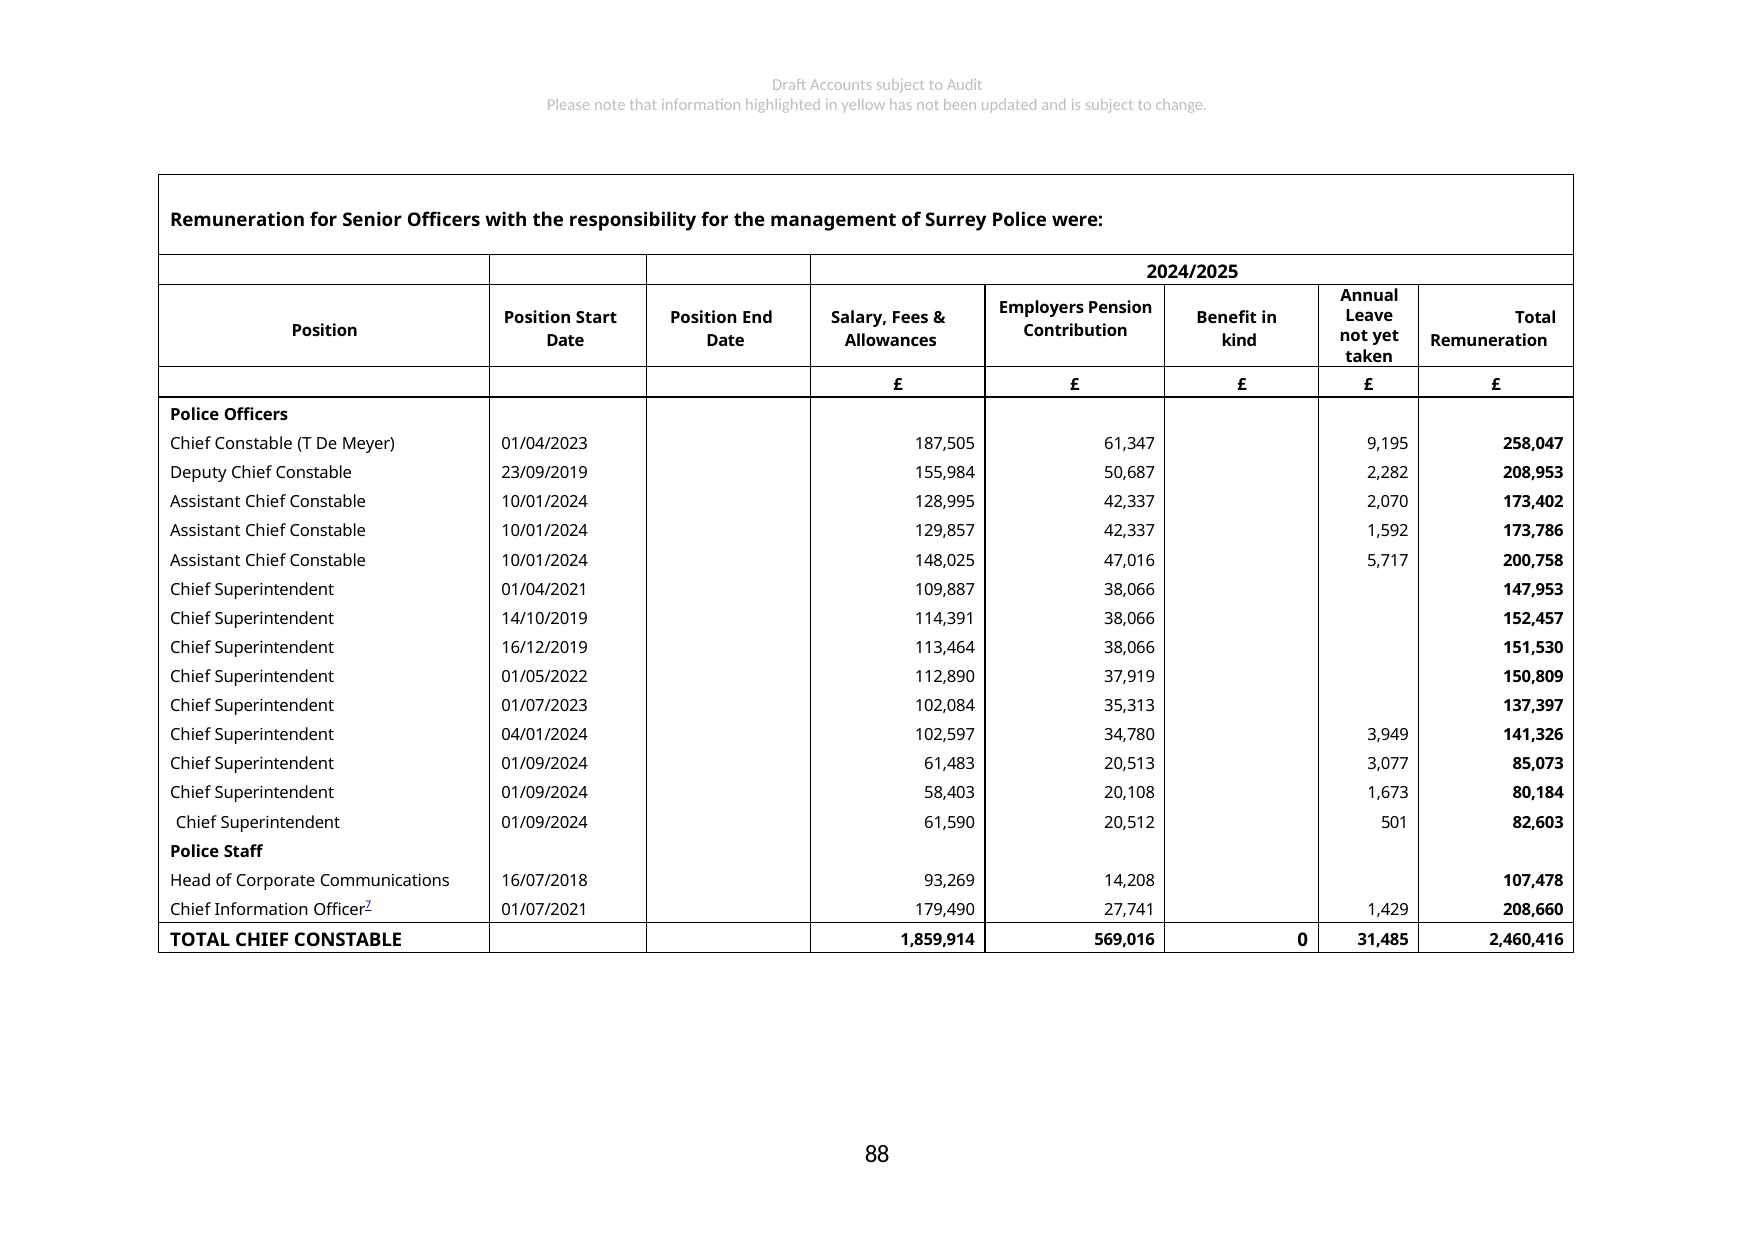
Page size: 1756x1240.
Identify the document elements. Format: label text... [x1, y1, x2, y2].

table_cell 10/01/2024 [490, 543, 646, 572]
table_cell 141,326 [1419, 718, 1573, 746]
table_cell 61,347 [986, 426, 1164, 455]
table_cell Salary, Fees & Allowances [811, 285, 984, 366]
table_cell 208,660 [1419, 892, 1573, 922]
table_cell Position Start Date [490, 285, 646, 366]
table_cell [1319, 863, 1418, 892]
table_cell 01/04/2021 [490, 572, 646, 601]
table_cell 1,859,914 [811, 923, 984, 952]
table_cell Deputy Chief Constable [159, 455, 489, 484]
table_cell 10/01/2024 [490, 484, 646, 513]
table_cell 61,590 [811, 805, 984, 834]
table_cell Chief Superintendent [159, 572, 489, 601]
table_cell 14/10/2019 [490, 601, 646, 630]
table_cell 128,995 [811, 484, 984, 513]
table_cell 2,460,416 [1419, 923, 1573, 952]
table_cell 20,108 [986, 776, 1164, 805]
table_cell Chief Information Officer7 [159, 892, 489, 922]
table_cell 2024/2025 [811, 255, 1573, 284]
table_cell 107,478 [1419, 863, 1573, 892]
table_cell 3,077 [1319, 746, 1418, 776]
table_cell 0 [1165, 923, 1318, 952]
table_cell 27,741 [986, 892, 1164, 922]
table_cell TOTAL CHIEF CONSTABLE [159, 923, 489, 952]
table_cell 01/09/2024 [490, 746, 646, 776]
table_cell 147,953 [1419, 572, 1573, 601]
table_cell 1,592 [1319, 514, 1418, 543]
table_cell 173,402 [1419, 484, 1573, 513]
table_cell [1319, 572, 1418, 601]
table_cell Chief Superintendent [159, 659, 489, 688]
table_cell [490, 398, 646, 426]
table_cell Benefit in kind [1165, 285, 1318, 366]
table_cell 151,530 [1419, 630, 1573, 659]
table_cell 2,282 [1319, 455, 1418, 484]
table_cell 50,687 [986, 455, 1164, 484]
table_cell 38,066 [986, 572, 1164, 601]
table_cell 137,397 [1419, 688, 1573, 717]
table_cell Chief Superintendent [159, 746, 489, 776]
table_cell 9,195 [1319, 426, 1418, 455]
table_cell 20,512 [986, 805, 1164, 834]
table_cell [1419, 398, 1573, 426]
table_cell [159, 367, 489, 396]
table_cell Chief Constable (T De Meyer) [159, 426, 489, 455]
table_cell [811, 398, 984, 426]
table_cell 187,505 [811, 426, 984, 455]
table_cell [1419, 834, 1573, 863]
table_cell Assistant Chief Constable [159, 514, 489, 543]
table_cell £ [811, 367, 984, 396]
table_cell Head of Corporate Communications [159, 863, 489, 892]
table_cell Employers Pension Contribution [986, 285, 1164, 366]
table_cell 102,084 [811, 688, 984, 717]
table_cell 155,984 [811, 455, 984, 484]
table_cell 01/07/2023 [490, 688, 646, 717]
table_cell 34,780 [986, 718, 1164, 746]
table_cell 38,066 [986, 630, 1164, 659]
table_cell 58,403 [811, 776, 984, 805]
table_cell 569,016 [986, 923, 1164, 952]
table_cell Police Officers [159, 398, 489, 426]
table_cell [647, 923, 810, 952]
table_cell [1319, 834, 1418, 863]
table_cell 200,758 [1419, 543, 1573, 572]
table_cell Chief Superintendent [159, 630, 489, 659]
table_cell 5,717 [1319, 543, 1418, 572]
table_cell 114,391 [811, 601, 984, 630]
table_cell 42,337 [986, 484, 1164, 513]
table_cell 1,673 [1319, 776, 1418, 805]
table_cell 01/09/2024 [490, 776, 646, 805]
table_cell [1319, 688, 1418, 717]
table_cell [647, 255, 810, 284]
table_cell [647, 367, 810, 396]
table_cell 3,949 [1319, 718, 1418, 746]
table_cell 102,597 [811, 718, 984, 746]
table_cell Police Staff [159, 834, 489, 863]
table_cell 85,073 [1419, 746, 1573, 776]
table_cell 179,490 [811, 892, 984, 922]
table_cell [1319, 601, 1418, 630]
table_cell 14,208 [986, 863, 1164, 892]
table_cell 20,513 [986, 746, 1164, 776]
table_cell Position [159, 285, 489, 366]
table_cell 109,887 [811, 572, 984, 601]
table_cell Position End Date [647, 285, 810, 366]
table_cell 01/05/2022 [490, 659, 646, 688]
table_cell 1,429 [1319, 892, 1418, 922]
table_cell [1319, 659, 1418, 688]
table_cell [490, 367, 646, 396]
table_cell [490, 923, 646, 952]
table_cell Assistant Chief Constable [159, 543, 489, 572]
table_cell Total Remuneration [1419, 285, 1573, 366]
table_cell Annual Leave not yet taken [1319, 285, 1418, 366]
table_cell 31,485 [1319, 923, 1418, 952]
table_cell [490, 834, 646, 863]
table_cell Chief Superintendent [159, 718, 489, 746]
table_cell 38,066 [986, 601, 1164, 630]
table_cell 148,025 [811, 543, 984, 572]
table_cell 113,464 [811, 630, 984, 659]
table_cell 152,457 [1419, 601, 1573, 630]
table_cell 150,809 [1419, 659, 1573, 688]
table_cell 93,269 [811, 863, 984, 892]
table_cell 37,919 [986, 659, 1164, 688]
table_cell 258,047 [1419, 426, 1573, 455]
table_cell 01/04/2023 [490, 426, 646, 455]
table_cell 80,184 [1419, 776, 1573, 805]
table_cell [159, 255, 489, 284]
table_cell [1165, 398, 1318, 922]
table_cell 2,070 [1319, 484, 1418, 513]
table_cell 10/01/2024 [490, 514, 646, 543]
table_cell 129,857 [811, 514, 984, 543]
table_cell £ [1165, 367, 1318, 396]
table_cell 01/07/2021 [490, 892, 646, 922]
table_cell 61,483 [811, 746, 984, 776]
table_cell [986, 834, 1164, 863]
table_cell 23/09/2019 [490, 455, 646, 484]
table_cell £ [1319, 367, 1418, 396]
table_cell Chief Superintendent [159, 776, 489, 805]
table_cell [1319, 398, 1418, 426]
table_cell [1319, 630, 1418, 659]
table_cell 173,786 [1419, 514, 1573, 543]
table_cell 112,890 [811, 659, 984, 688]
table_cell [986, 398, 1164, 426]
table_cell £ [986, 367, 1164, 396]
table_cell 16/12/2019 [490, 630, 646, 659]
table_cell £ [1419, 367, 1573, 396]
table_cell 42,337 [986, 514, 1164, 543]
table_cell 16/07/2018 [490, 863, 646, 892]
table_cell Assistant Chief Constable [159, 484, 489, 513]
table_cell Chief Superintendent [159, 805, 489, 834]
table_cell 47,016 [986, 543, 1164, 572]
table_cell Chief Superintendent [159, 688, 489, 717]
table_cell [647, 398, 810, 922]
table_header Remuneration for Senior Officers with the responsibility for the management of Surrey Police were: [159, 175, 1573, 254]
table_cell [490, 255, 646, 284]
table_cell 04/01/2024 [490, 718, 646, 746]
table_cell 35,313 [986, 688, 1164, 717]
table_cell Chief Superintendent [159, 601, 489, 630]
table_cell [811, 834, 984, 863]
table_cell 208,953 [1419, 455, 1573, 484]
table_cell 82,603 [1419, 805, 1573, 834]
table_cell 01/09/2024 [490, 805, 646, 834]
table_cell 501 [1319, 805, 1418, 834]
